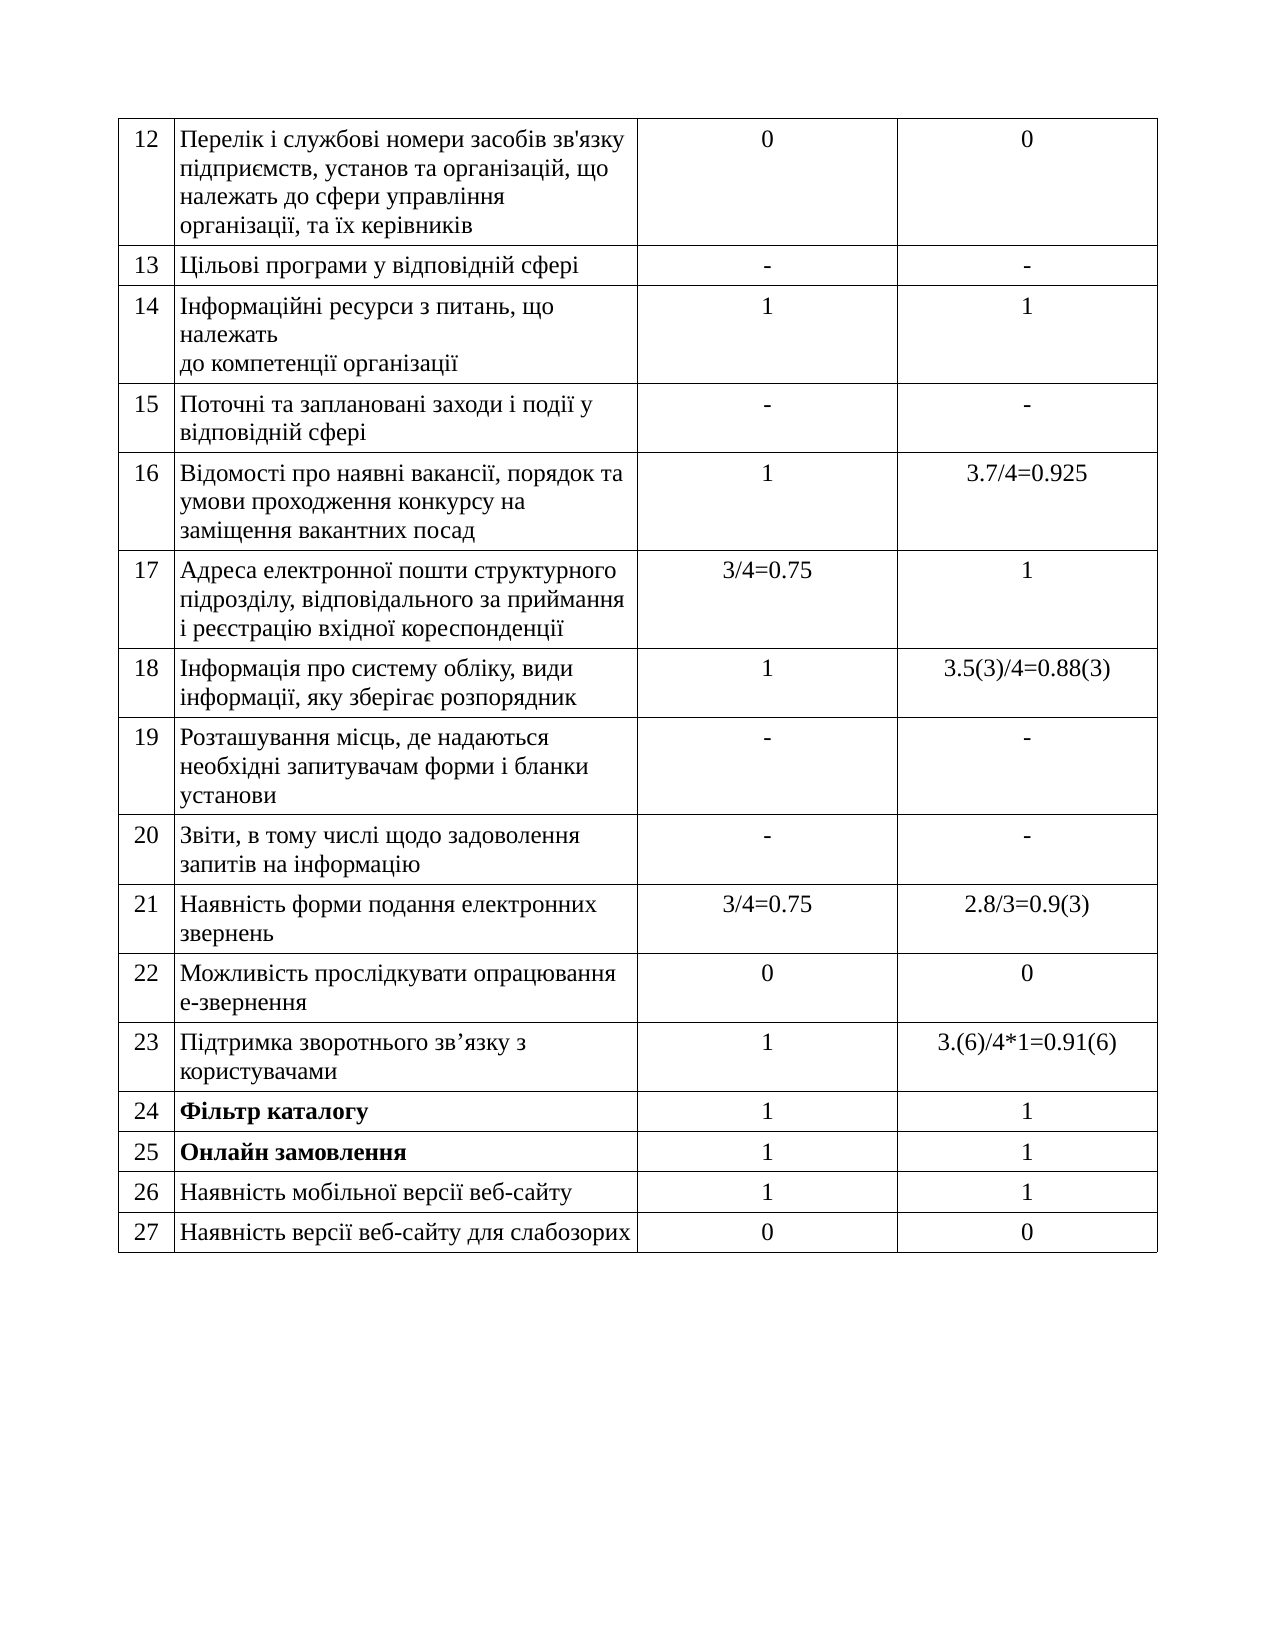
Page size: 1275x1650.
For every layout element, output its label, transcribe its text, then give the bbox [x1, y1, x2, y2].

table_cell - [638, 384, 897, 452]
table_cell 1 [898, 1172, 1157, 1212]
table_cell Наявність версії веб-сайту для слабозорих [175, 1213, 637, 1252]
table_cell Звіти, в тому числі щодо задоволення запитів на інформацію [175, 815, 637, 883]
table_cell 0 [898, 954, 1157, 1022]
table_cell 25 [119, 1132, 174, 1171]
table_cell 0 [638, 119, 897, 245]
table_cell 1 [638, 1023, 897, 1091]
table_cell - [898, 815, 1157, 883]
table_cell 15 [119, 384, 174, 452]
table_cell 14 [119, 286, 174, 383]
table_cell 2.8/3=0.9(3) [898, 885, 1157, 952]
table_cell 27 [119, 1213, 174, 1252]
table_cell 22 [119, 954, 174, 1022]
table_cell 1 [898, 551, 1157, 647]
table_cell 24 [119, 1092, 174, 1131]
table_cell Перелік і службові номери засобів зв'язку підприємств, установ та організацій, що належать до сфери управління організації, та їх керівників [175, 119, 637, 245]
table_cell 3.7/4=0.925 [898, 453, 1157, 550]
table_cell Можливість прослідкувати опрацювання е-звернення [175, 954, 637, 1022]
table_cell 1 [898, 286, 1157, 383]
table_cell Фільтр каталогу [175, 1092, 637, 1131]
table_cell Відомості про наявні вакансії, порядок та умови проходження конкурсу на заміщення вакантних посад [175, 453, 637, 550]
table_cell 21 [119, 885, 174, 952]
table_cell 1 [638, 649, 897, 717]
table_cell - [898, 384, 1157, 452]
table_cell Цільові програми у відповідній сфері [175, 246, 637, 285]
table_cell 0 [638, 1213, 897, 1252]
table_cell 0 [898, 1213, 1157, 1252]
table_cell 0 [898, 119, 1157, 245]
table_cell 3/4=0.75 [638, 551, 897, 647]
table_cell 23 [119, 1023, 174, 1091]
table_cell Поточні та заплановані заходи і події у відповідній сфері [175, 384, 637, 452]
table_cell Наявність мобільної версії веб-сайту [175, 1172, 637, 1212]
table_cell Адреса електронної пошти структурного підрозділу, відповідального за приймання і реєстрацію вхідної кореспонденції [175, 551, 637, 647]
table_cell 1 [638, 1132, 897, 1171]
table_cell - [638, 246, 897, 285]
table_cell - [898, 718, 1157, 814]
table_cell Онлайн замовлення [175, 1132, 637, 1171]
table_cell 18 [119, 649, 174, 717]
table_cell 26 [119, 1172, 174, 1212]
table_cell - [638, 815, 897, 883]
table_cell 1 [638, 1092, 897, 1131]
table_cell 3/4=0.75 [638, 885, 897, 952]
table_cell 20 [119, 815, 174, 883]
table_cell - [898, 246, 1157, 285]
table_cell 12 [119, 119, 174, 245]
table_cell 19 [119, 718, 174, 814]
table_cell 1 [638, 453, 897, 550]
table_cell 3.(6)/4*1=0.91(6) [898, 1023, 1157, 1091]
table_cell 1 [898, 1132, 1157, 1171]
table_cell 13 [119, 246, 174, 285]
table_cell 17 [119, 551, 174, 647]
table_cell 1 [638, 1172, 897, 1212]
table_cell Інформаційні ресурси з питань, що належать до компетенції організації [175, 286, 637, 383]
table_cell Підтримка зворотнього зв’язку з користувачами [175, 1023, 637, 1091]
table_cell Наявність форми подання електронних звернень [175, 885, 637, 952]
table_cell Розташування місць, де надаються необхідні запитувачам форми і бланки установи [175, 718, 637, 814]
table_cell Інформація про систему обліку, види інформації, яку зберігає розпорядник [175, 649, 637, 717]
table_cell 0 [638, 954, 897, 1022]
table_cell - [638, 718, 897, 814]
table_cell 16 [119, 453, 174, 550]
table_cell 1 [898, 1092, 1157, 1131]
table_cell 1 [638, 286, 897, 383]
table_cell 3.5(3)/4=0.88(3) [898, 649, 1157, 717]
